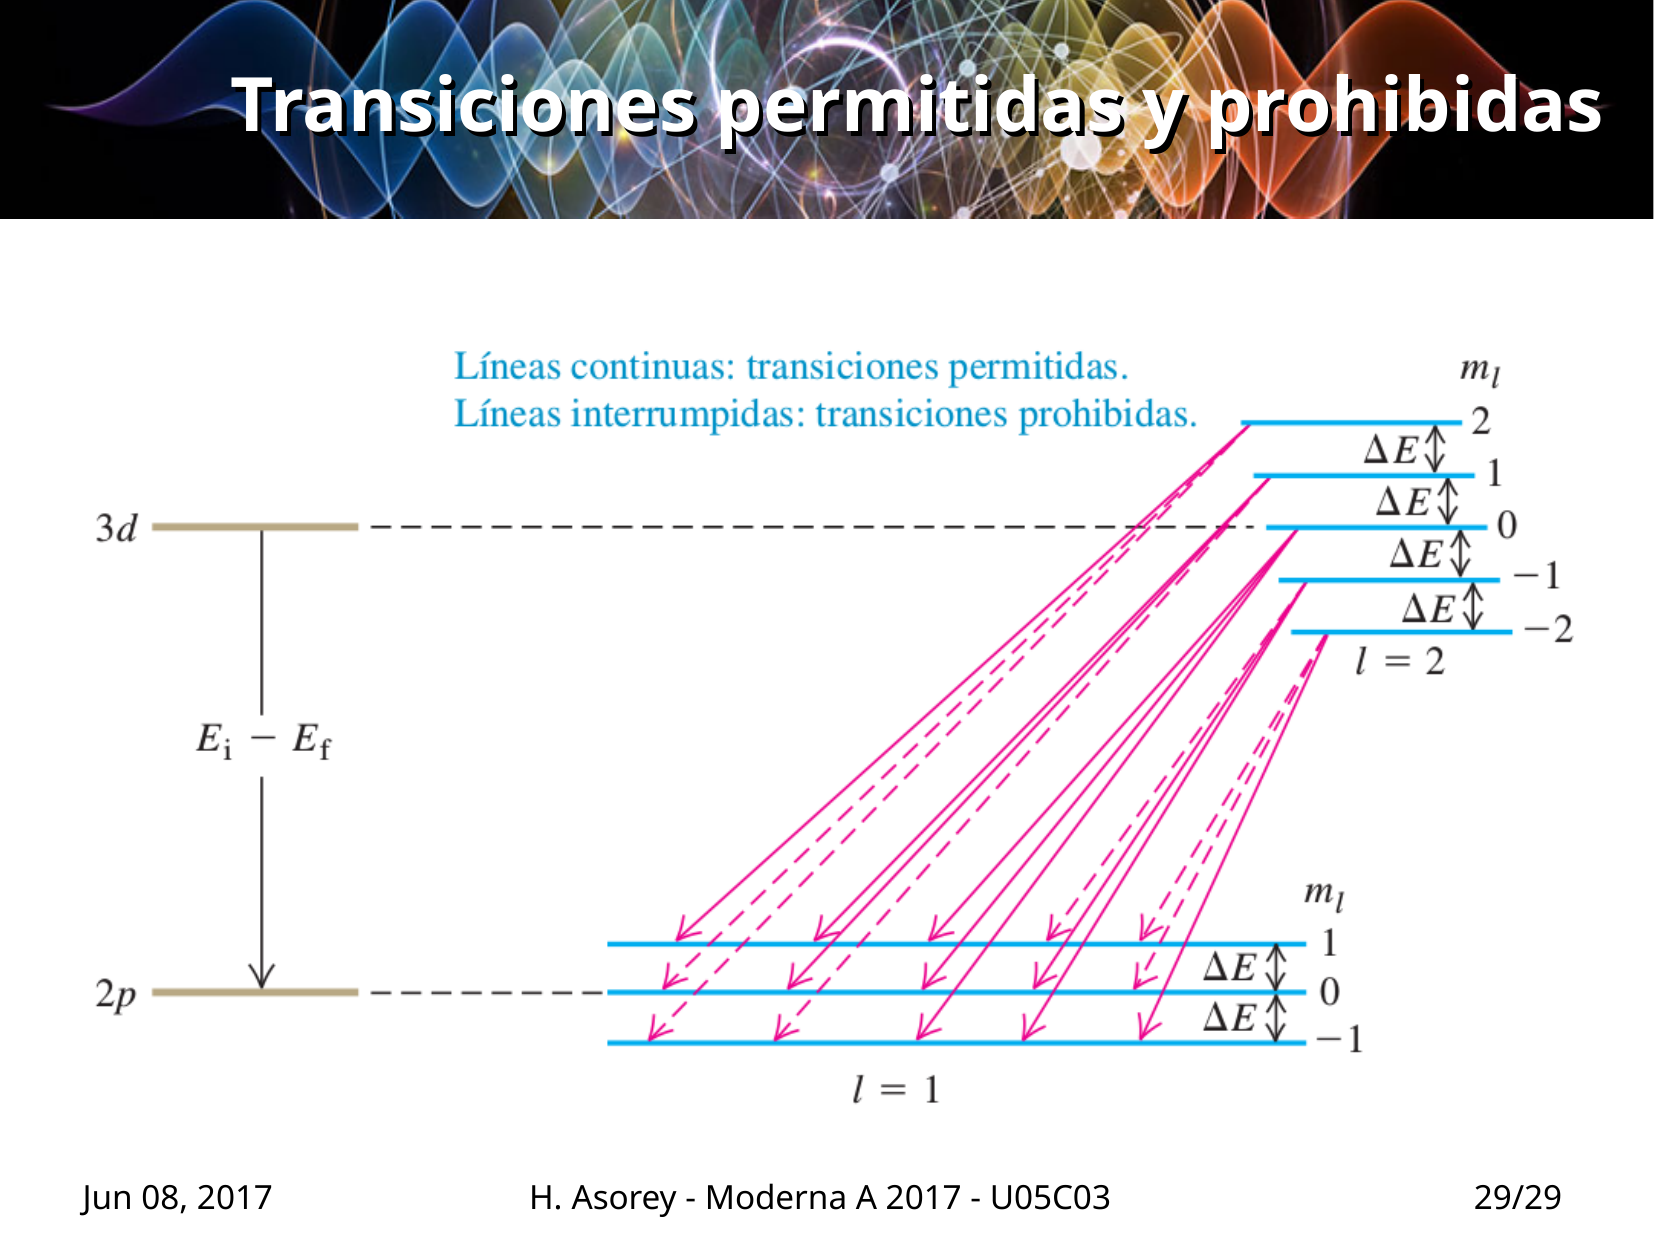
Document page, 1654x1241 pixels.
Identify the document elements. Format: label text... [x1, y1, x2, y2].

title Transiciones permitidas y prohibidas [45, 15, 1606, 191]
picture [45, 275, 1606, 1135]
picture [0, 0, 1654, 219]
